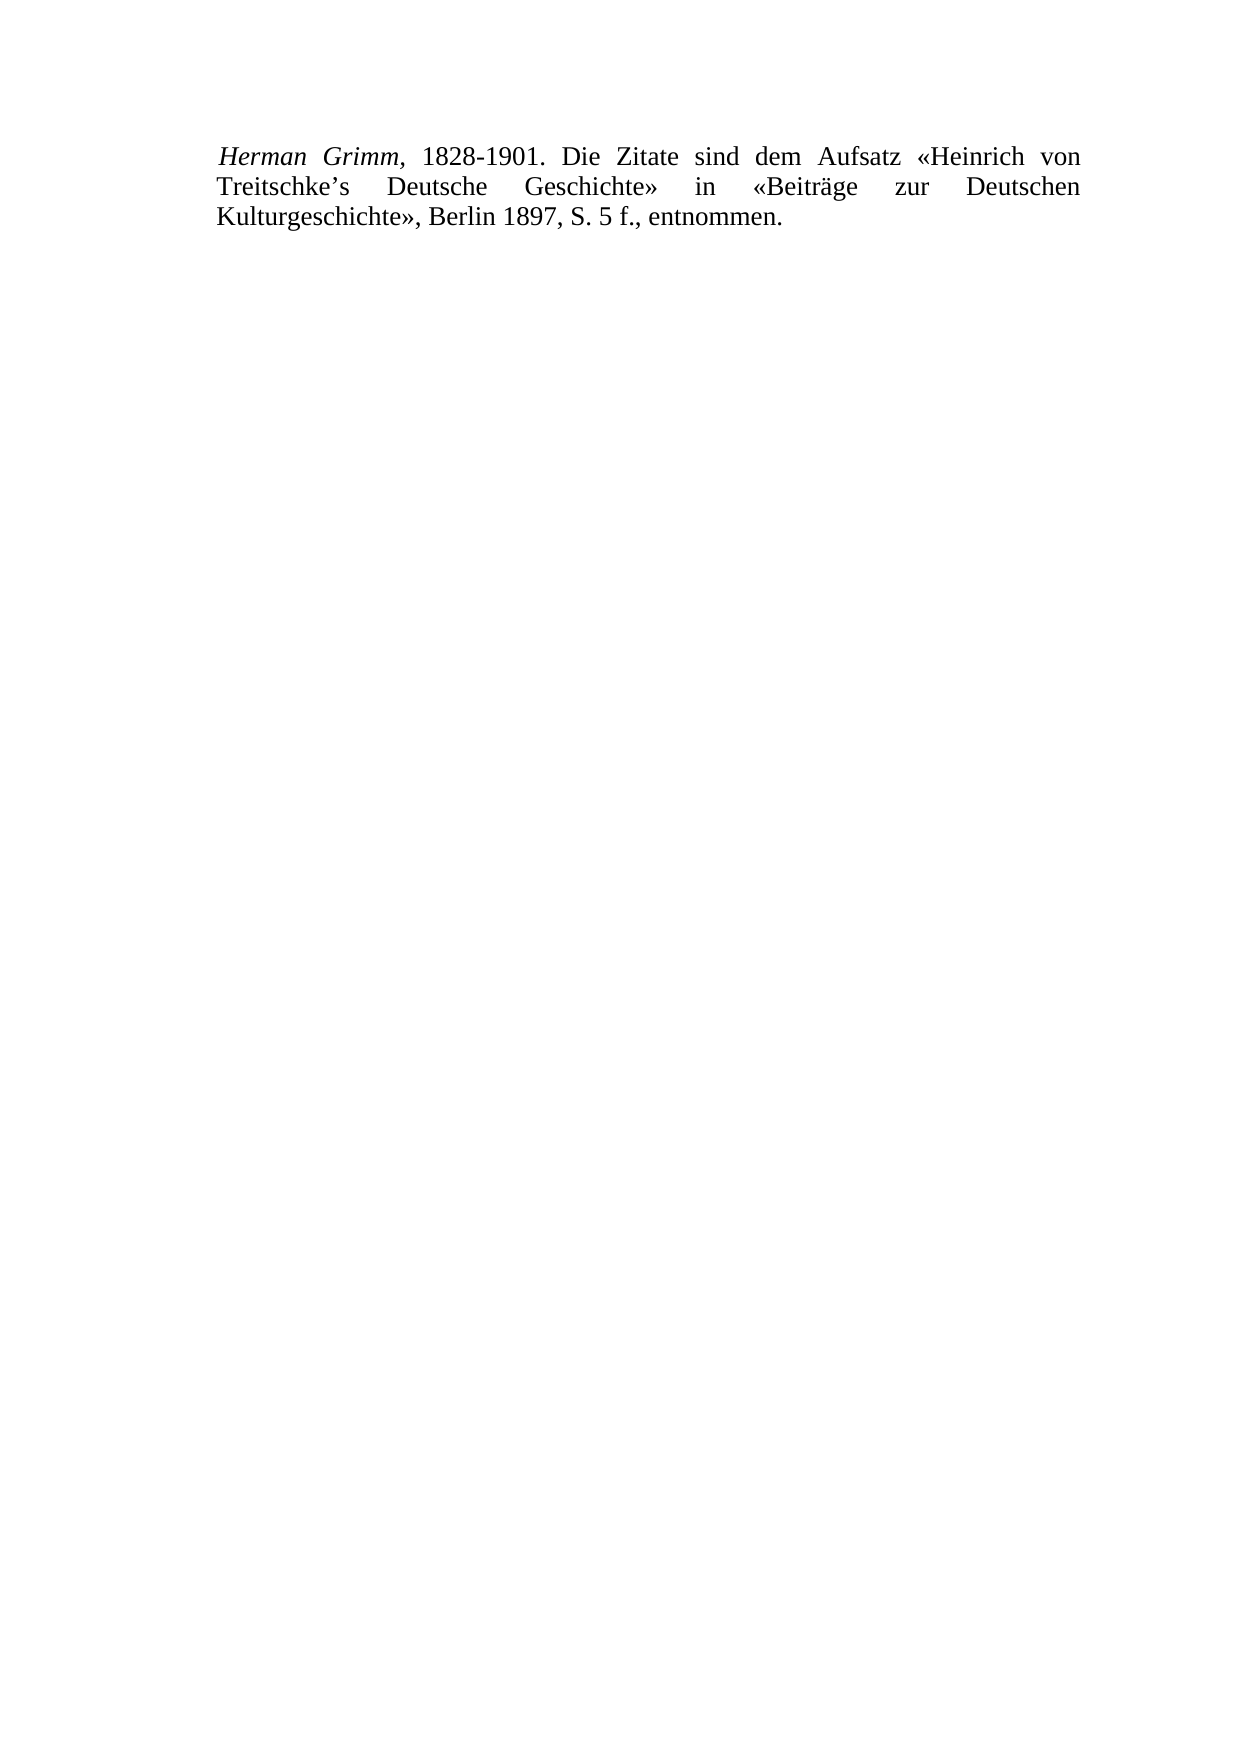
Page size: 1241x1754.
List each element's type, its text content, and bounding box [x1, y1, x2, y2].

text Herman Grimm, 1828-1901. Die Zitate sind dem Aufsatz «Heinrich von Treitschke’s Deutsche Geschichte» in «Beiträge zur Deutschen Kulturgeschichte», Berlin 1897, S. 5 f., entnommen. [216, 142, 1081, 231]
